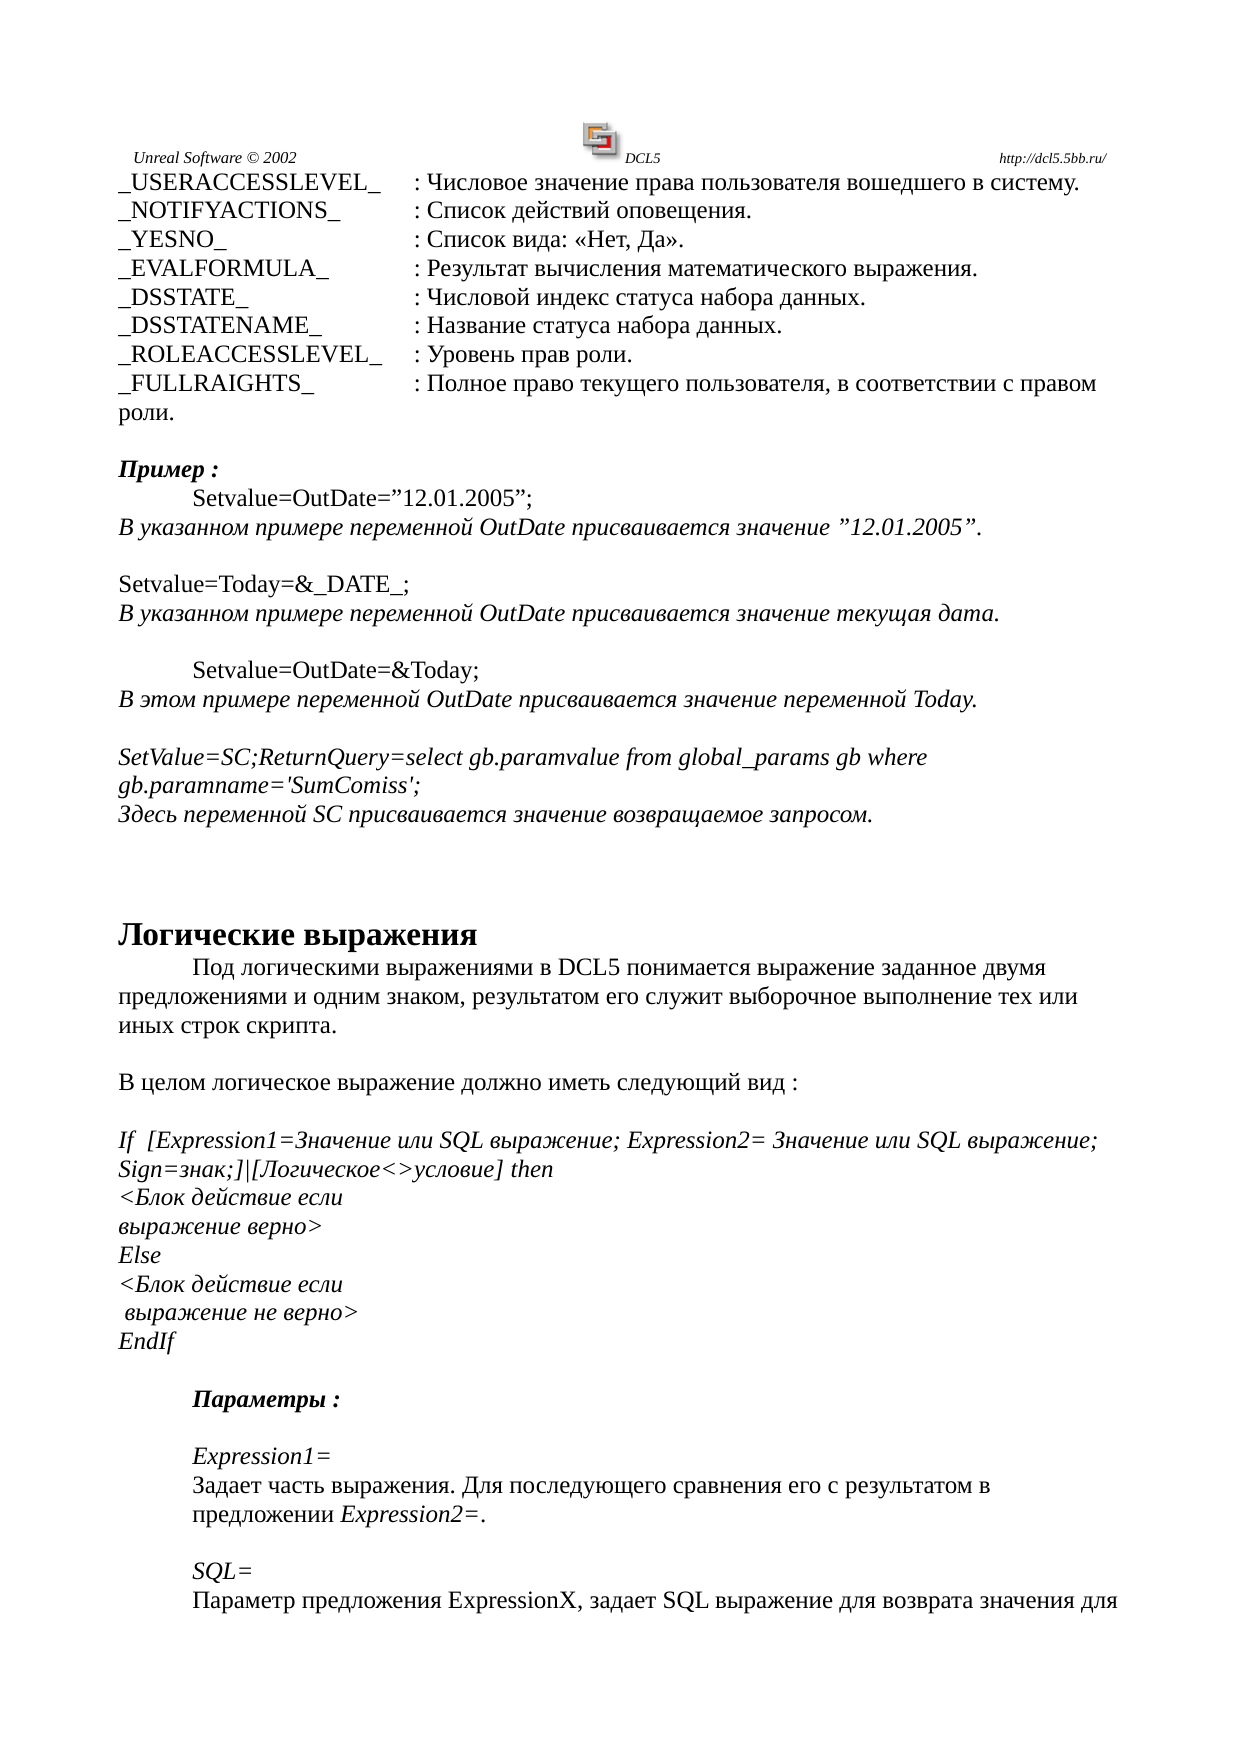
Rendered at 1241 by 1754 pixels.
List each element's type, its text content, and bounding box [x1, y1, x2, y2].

text If [Expression1=Значение или SQL выражение; Expression2= Значение или SQL выражение; Sign=знак;]|[Логическое<>условие] then [118, 1125, 1122, 1182]
text Параметр предложения ExpressionX, задает SQL выражение для возврата значения для [118, 1585, 1122, 1614]
text В указанном примере переменной OutDate присваивается значение ”12.01.2005”. [118, 512, 1122, 540]
text _DSSTATE_ : Числовой индекс статуса набора данных. [118, 282, 1122, 310]
text Setvalue=OutDate=”12.01.2005”; [118, 483, 1122, 512]
text В указанном примере переменной OutDate присваивается значение текущая дата. [118, 598, 1122, 627]
text Else [118, 1240, 1122, 1269]
text Задает часть выражения. Для последующего сравнения его с результатом в предложении Expression2=. [118, 1470, 1122, 1527]
text Параметры : [118, 1384, 1122, 1412]
text В этом примере переменной OutDate присваивается значение переменной Today. [118, 684, 1122, 713]
text _ROLEACCESSLEVEL_ : Уровень прав роли. [118, 339, 1122, 368]
text <Блок действие если [118, 1182, 1122, 1211]
text _DSSTATENAME_ : Название статуса набора данных. [118, 310, 1122, 339]
text выражение верно> [118, 1211, 1122, 1240]
text _YESNO_ : Список вида: «Нет, Да». [118, 224, 1122, 253]
text SetValue=SC;ReturnQuery=select gb.paramvalue from global_params gb where gb.paramname='SumComiss'; [118, 742, 1122, 799]
text выражение не верно> [118, 1297, 1122, 1326]
text Setvalue=OutDate=&Today; [118, 655, 1122, 684]
text Под логическими выражениями в DCL5 понимается выражение заданное двумя предложениями и одним знаком, результатом его служит выборочное выполнение тех или иных строк скрипта. [118, 952, 1122, 1039]
text _EVALFORMULA_ : Результат вычисления математического выражения. [118, 253, 1122, 282]
text _USERACCESSLEVEL_ : Числовое значение права пользователя вошедшего в систему. [118, 167, 1122, 195]
text В целом логическое выражение должно иметь следующий вид : [118, 1067, 1122, 1096]
text _FULLRAIGHTS_ : Полное право текущего пользователя, в соответствии с правом роли. [118, 368, 1122, 425]
text _NOTIFYACTIONS_ : Список действий оповещения. [118, 195, 1122, 224]
text Expression1= [118, 1441, 1122, 1470]
text Пример : [118, 454, 1122, 483]
text <Блок действие если [118, 1269, 1122, 1297]
text Setvalue=Today=&_DATE_; [118, 569, 1122, 598]
text EndIf [118, 1326, 1122, 1355]
text Здесь переменной SC присваивается значение возвращаемое запросом. [118, 799, 1122, 828]
picture [579, 118, 625, 164]
text SQL= [118, 1556, 1122, 1585]
text Логические выражения [118, 914, 1122, 952]
